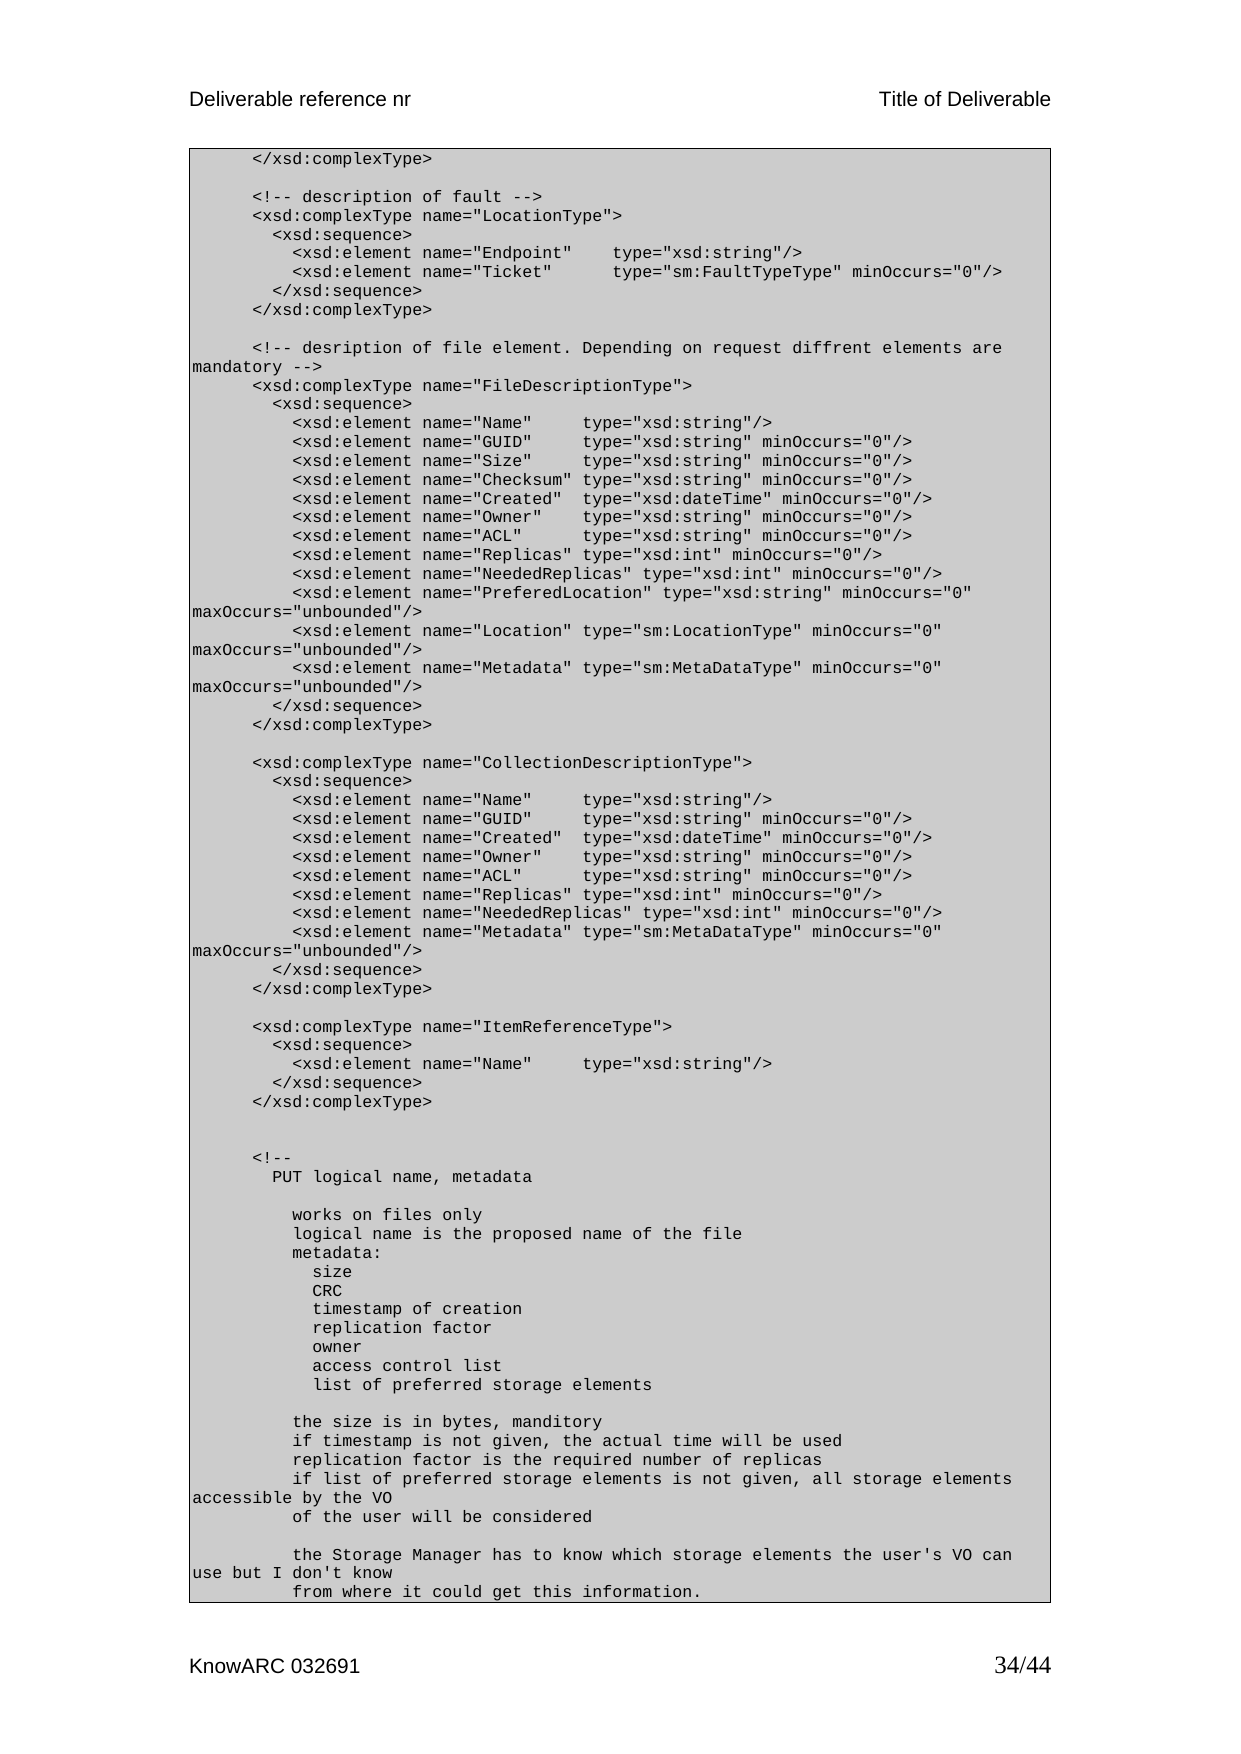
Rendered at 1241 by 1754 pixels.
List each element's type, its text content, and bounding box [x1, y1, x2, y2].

text <xsd:element name="Metadata" type="sm:MetaDataType" minOccurs="0" maxOccurs="unbounded"/> [190, 657, 1050, 694]
text CRC [190, 1279, 1050, 1298]
text if list of preferred storage elements is not given, all storage elements accessible by the VO [190, 1467, 1050, 1505]
text <!-- description of fault --> [190, 185, 1050, 204]
text owner [190, 1336, 1050, 1354]
text <xsd:element name="Size" type="xsd:string" minOccurs="0"/> [190, 449, 1050, 468]
text replication factor is the required number of replicas [190, 1449, 1050, 1467]
text <xsd:element name="PreferedLocation" type="xsd:string" minOccurs="0" maxOccurs="unbounded"/> [190, 581, 1050, 619]
text <xsd:element name="Owner" type="xsd:string" minOccurs="0"/> [190, 506, 1050, 525]
text <xsd:complexType name="LocationType"> [190, 204, 1050, 223]
text of the user will be considered [190, 1505, 1050, 1524]
text <xsd:element name="ACL" type="xsd:string" minOccurs="0"/> [190, 525, 1050, 544]
text <xsd:element name="GUID" type="xsd:string" minOccurs="0"/> [190, 808, 1050, 826]
text <xsd:element name="GUID" type="xsd:string" minOccurs="0"/> [190, 431, 1050, 449]
text <xsd:complexType name="CollectionDescriptionType"> [190, 751, 1050, 770]
text <xsd:element name="Endpoint" type="xsd:string"/> [190, 242, 1050, 261]
text <xsd:element name="Metadata" type="sm:MetaDataType" minOccurs="0" maxOccurs="unbounded"/> [190, 921, 1050, 958]
text works on files only [190, 1203, 1050, 1222]
text </xsd:complexType> [190, 1090, 1050, 1109]
text the size is in bytes, manditory [190, 1411, 1050, 1430]
text <xsd:sequence> [190, 770, 1050, 789]
text <xsd:element name="ACL" type="xsd:string" minOccurs="0"/> [190, 864, 1050, 883]
text if timestamp is not given, the actual time will be used [190, 1430, 1050, 1449]
text <xsd:element name="Name" type="xsd:string"/> [190, 789, 1050, 808]
text </xsd:complexType> [190, 713, 1050, 732]
text </xsd:complexType> [190, 149, 1050, 167]
text PUT logical name, metadata [190, 1166, 1050, 1185]
text <xsd:element name="Replicas" type="xsd:int" minOccurs="0"/> [190, 544, 1050, 562]
text metadata: [190, 1241, 1050, 1260]
text size [190, 1260, 1050, 1279]
text from where it could get this information. [190, 1581, 1050, 1602]
text <xsd:element name="Created" type="xsd:dateTime" minOccurs="0"/> [190, 487, 1050, 506]
text <xsd:sequence> [190, 393, 1050, 412]
text <xsd:complexType name="ItemReferenceType"> [190, 1015, 1050, 1034]
text <xsd:sequence> [190, 1034, 1050, 1053]
text <xsd:element name="Replicas" type="xsd:int" minOccurs="0"/> [190, 883, 1050, 902]
text logical name is the proposed name of the file [190, 1222, 1050, 1241]
text </xsd:sequence> [190, 280, 1050, 298]
text <xsd:element name="Created" type="xsd:dateTime" minOccurs="0"/> [190, 826, 1050, 845]
text the Storage Manager has to know which storage elements the user's VO can use but I don't know [190, 1543, 1050, 1581]
text </xsd:complexType> [190, 298, 1050, 317]
text <!-- desription of file element. Depending on request diffrent elements are mandatory --> [190, 336, 1050, 374]
text <xsd:element name="Owner" type="xsd:string" minOccurs="0"/> [190, 845, 1050, 864]
text </xsd:sequence> [190, 958, 1050, 977]
text timestamp of creation [190, 1298, 1050, 1317]
text <xsd:element name="Location" type="sm:LocationType" minOccurs="0" maxOccurs="unbounded"/> [190, 619, 1050, 657]
text replication factor [190, 1317, 1050, 1336]
text <xsd:sequence> [190, 223, 1050, 242]
text <xsd:element name="Name" type="xsd:string"/> [190, 1053, 1050, 1072]
text <xsd:complexType name="FileDescriptionType"> [190, 374, 1050, 393]
text access control list [190, 1354, 1050, 1373]
text <xsd:element name="Checksum" type="xsd:string" minOccurs="0"/> [190, 468, 1050, 487]
text <!-- [190, 1147, 1050, 1166]
text <xsd:element name="Name" type="xsd:string"/> [190, 412, 1050, 431]
text <xsd:element name="Ticket" type="sm:FaultTypeType" minOccurs="0"/> [190, 261, 1050, 280]
text <xsd:element name="NeededReplicas" type="xsd:int" minOccurs="0"/> [190, 902, 1050, 921]
text list of preferred storage elements [190, 1373, 1050, 1392]
text </xsd:sequence> [190, 1072, 1050, 1090]
text <xsd:element name="NeededReplicas" type="xsd:int" minOccurs="0"/> [190, 562, 1050, 581]
text </xsd:sequence> [190, 694, 1050, 713]
text </xsd:complexType> [190, 977, 1050, 996]
